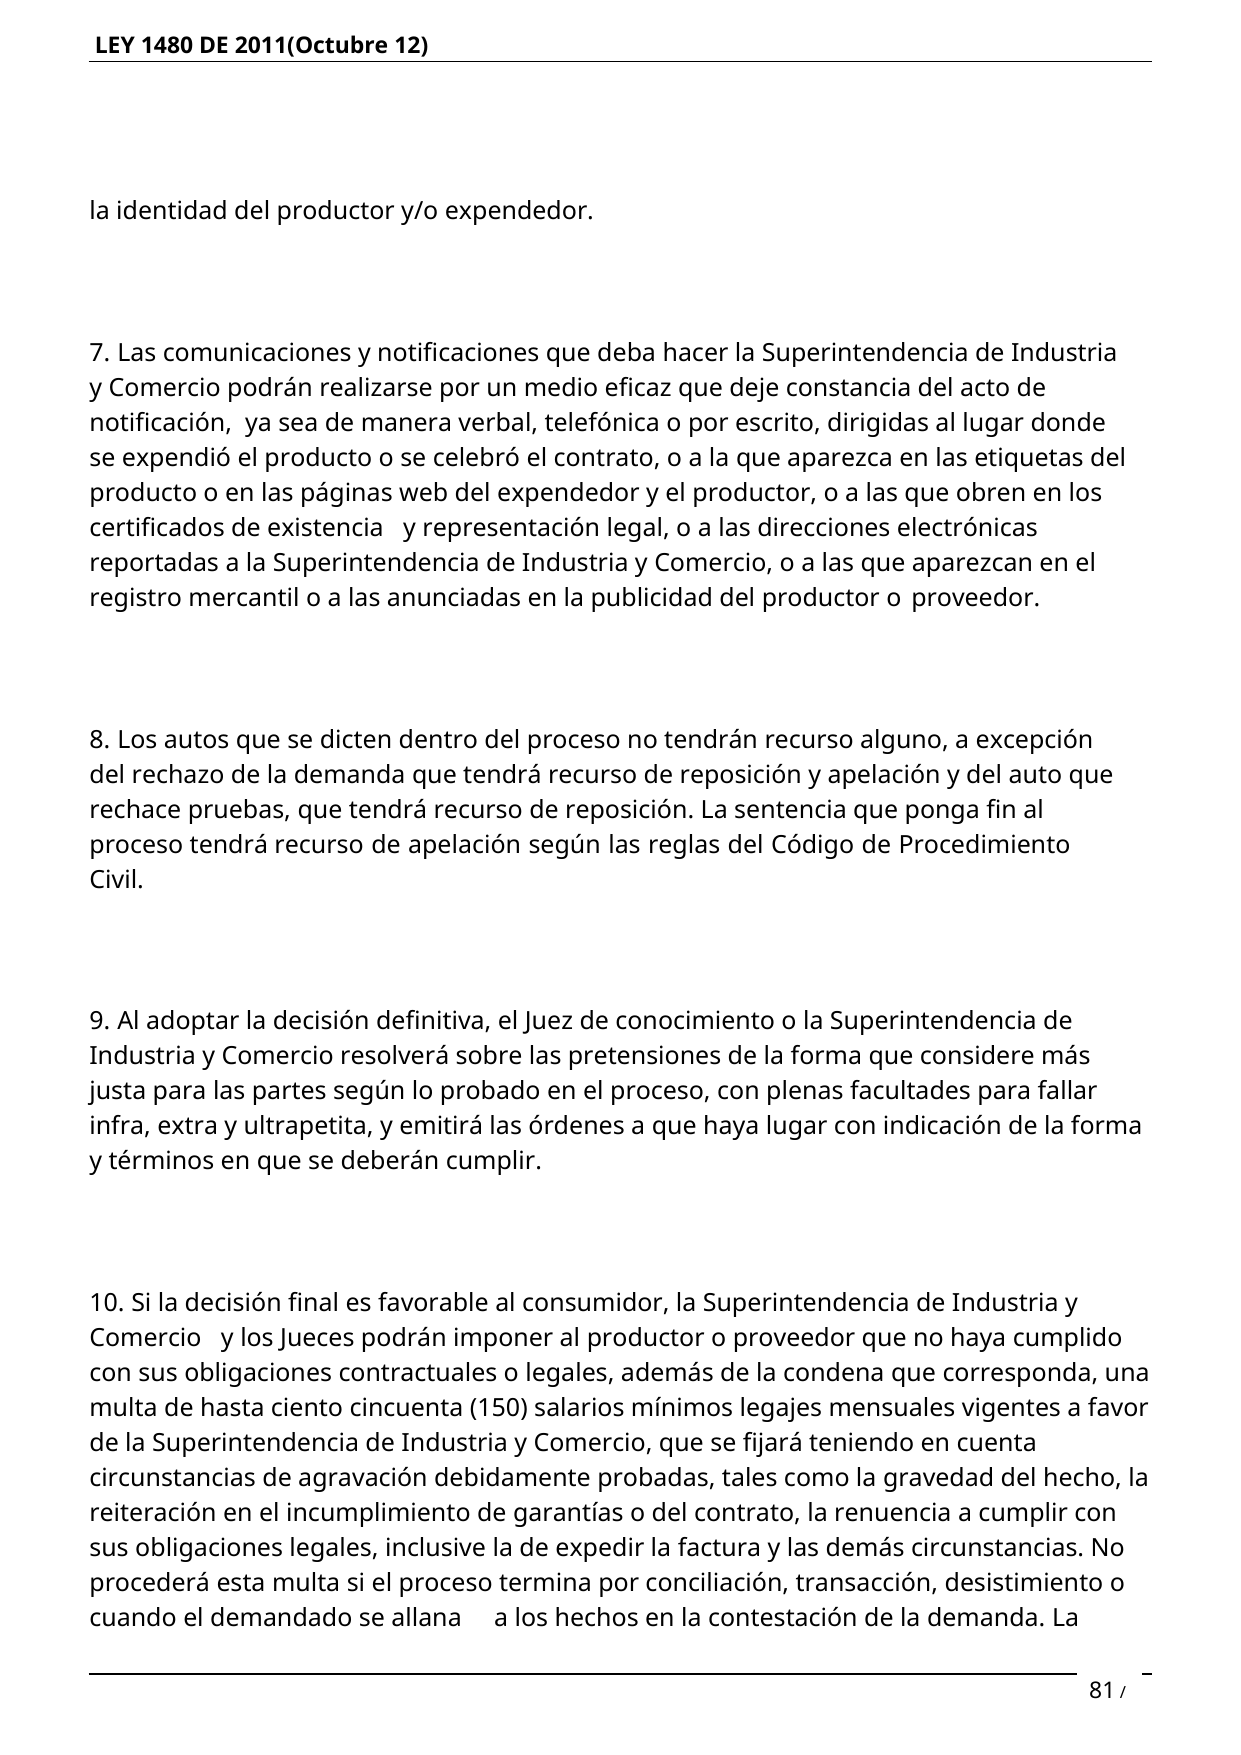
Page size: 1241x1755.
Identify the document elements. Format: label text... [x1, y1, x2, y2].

list Al adoptar la decisión definitiva, el Juez de conocimiento o la Superintendencia de Industria y Comercio resolverá sobre las pretensiones de la forma que considere más justa para las partes según lo probado en el proceso, con plenas facultades para fallar infra, extra y ultrapetita, y emitirá las órdenes a que haya lugar con indicación de la forma y términos en que se deberán cumplir. [89, 1003, 1150, 1177]
list Las comunicaciones y notificaciones que deba hacer la Superintendencia de Industria y Comercio podrán realizarse por un medio eficaz que deje constancia del acto de notificación, ya sea de manera verbal, telefónica o por escrito, dirigidas al lugar donde se expendió el producto o se celebró el contrato, o a la que aparezca en las etiquetas del producto o en las páginas web del expendedor y el productor, o a las que obren en los certificados de existencia y representación legal, o a las direcciones electrónicas reportadas a la Superintendencia de Industria y Comercio, o a las que aparezcan en el registro mercantil o a las anunciadas en la publicidad del productor o proveedor. [89, 334, 1135, 613]
list Los autos que se dicten dentro del proceso no tendrán recurso alguno, a excepción del rechazo de la demanda que tendrá recurso de reposición y apelación y del auto que rechace pruebas, que tendrá recurso de reposición. La sentencia que ponga fin al proceso tendrá recurso de apelación según las reglas del Código de Procedimiento Civil. [89, 721, 1117, 895]
text la identidad del productor y/o expendedor. [89, 192, 1163, 227]
list Si la decisión final es favorable al consumidor, la Superintendencia de Industria y Comercio y los Jueces podrán imponer al productor o proveedor que no haya cumplido con sus obligaciones contractuales o legales, además de la condena que corresponda, una multa de hasta ciento cincuenta (150) salarios mínimos legajes mensuales vigentes a favor de la Superintendencia de Industria y Comercio, que se fijará teniendo en cuenta circunstancias de agravación debidamente probadas, tales como la gravedad del hecho, la reiteración en el incumplimiento de garantías o del contrato, la renuencia a cumplir con sus obligaciones legales, inclusive la de expedir la factura y las demás circunstancias. No procederá esta multa si el proceso termina por conciliación, transacción, desistimiento o cuando el demandado se allana a los hechos en la contestación de la demanda. La [89, 1285, 1151, 1634]
